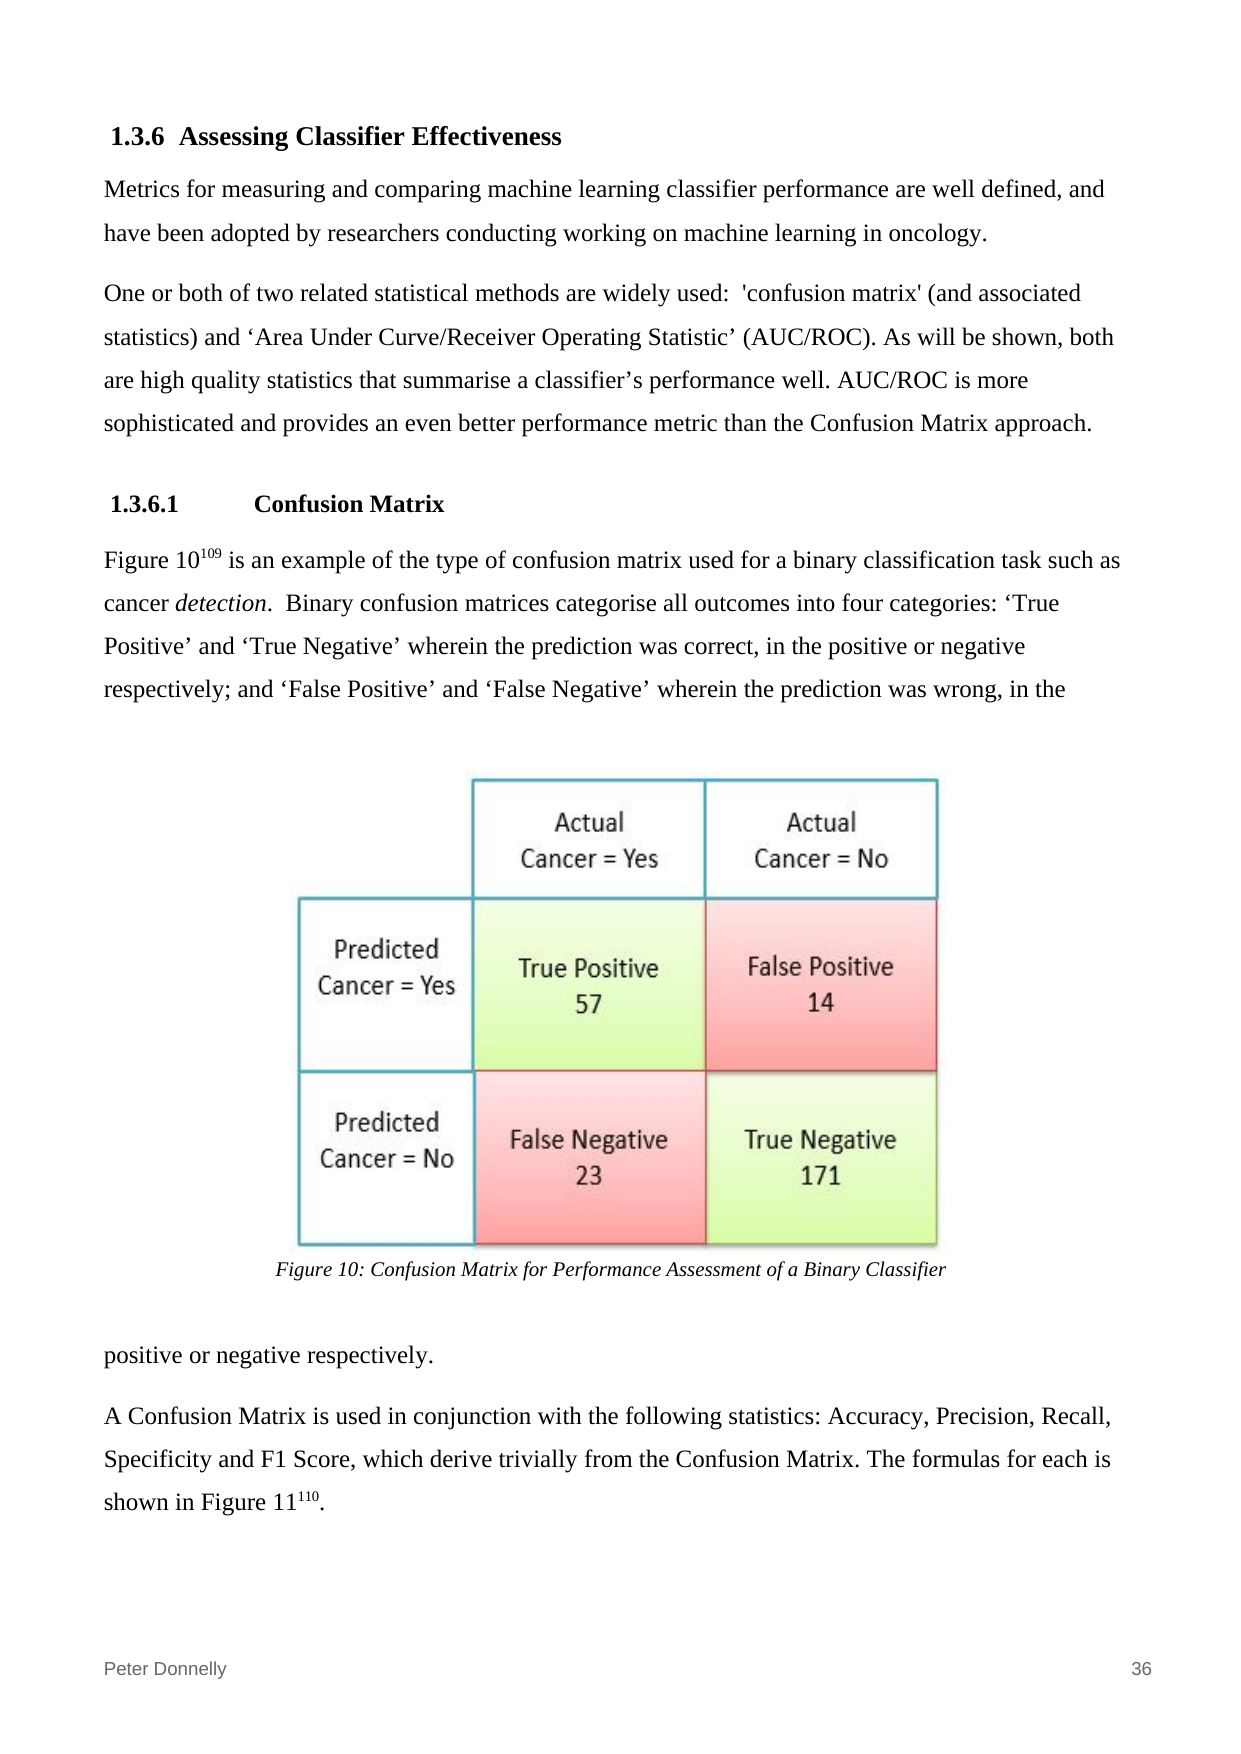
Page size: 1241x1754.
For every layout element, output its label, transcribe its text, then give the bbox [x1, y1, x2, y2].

subtitle Confusion Matrix [103, 489, 1146, 518]
text One or both of two related statistical methods are widely used: 'confusion matrix' (and associated statistics) and ‘Area Under Curve/Receiver Operating Statistic’ (AUC/ROC). As will be shown, both are high quality statistics that summarise a classifier’s performance well. AUC/ROC is more sophisticated and provides an even better performance metric than the Confusion Matrix approach. [103, 278, 1146, 437]
text A Confusion Matrix is used in conjunction with the following statistics: Accuracy, Precision, Recall, Specificity and F1 Score, which derive trivially from the Confusion Matrix. The formulas for each is shown in Figure 11. [103, 1401, 1146, 1516]
picture [290, 772, 947, 1257]
text Metrics for measuring and comparing machine learning classifier performance are well defined, and have been adopted by researchers conducting working on machine learning in oncology. [103, 174, 1146, 246]
text Figure 10 is an example of the type of confusion matrix used for a binary classification task such as cancer detection. Binary confusion matrices categorise all outcomes into four categories: ‘True Positive’ and ‘True Negative’ wherein the prediction was correct, in the positive or negative respectively; and ‘False Positive’ and ‘False Negative’ wherein the prediction was wrong, in the positive or negative respectively. [103, 545, 1146, 1369]
subtitle Assessing Classifier Effectiveness [103, 120, 1146, 151]
text Figure 10: Confusion Matrix for Performance Assessment of a Binary Classifier [275, 785, 962, 1281]
